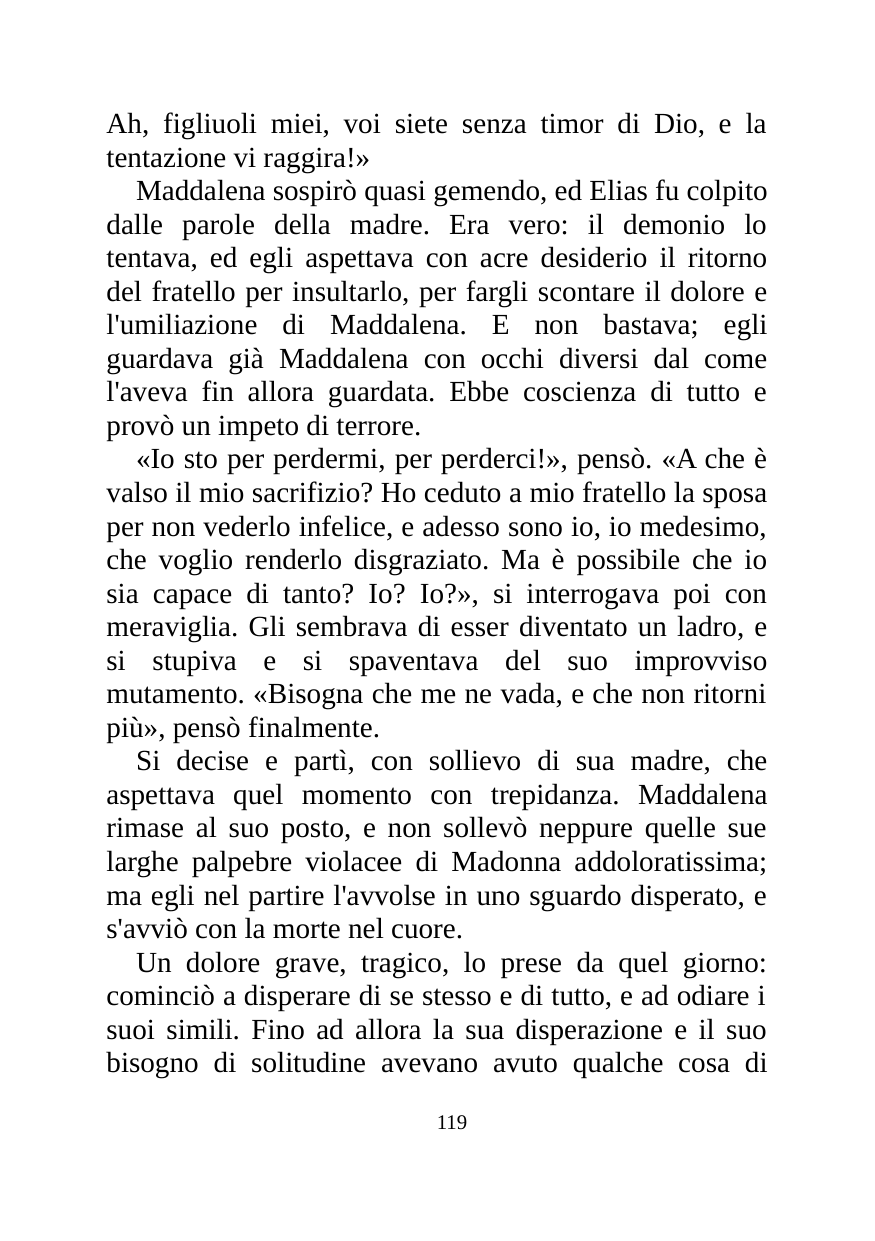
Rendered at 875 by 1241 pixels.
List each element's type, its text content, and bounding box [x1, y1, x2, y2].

text «Io sto per perdermi, per perderci!», pensò. «A che è valso il mio sacrifizio? Ho ceduto a mio fratello la sposa per non vederlo infelice, e adesso sono io, io medesimo, che voglio renderlo disgraziato. Ma è possibile che io sia capace di tanto? Io? Io?», si interrogava poi con meraviglia. Gli sembrava di esser diventato un ladro, e si stupiva e si spaventava del suo improvviso mutamento. «Bisogna che me ne vada, e che non ritorni più», pensò finalmente. [106, 442, 768, 743]
text Ah, figliuoli miei, voi siete senza timor di Dio, e la tentazione vi raggira!» [106, 106, 768, 173]
text Un dolore grave, tragico, lo prese da quel giorno: cominciò a disperare di se stesso e di tutto, e ad odiare i suoi simili. Fino ad allora la sua disperazione e il suo bisogno di solitudine avevano avuto qualche cosa di [106, 945, 768, 1079]
text Maddalena sospirò quasi gemendo, ed Elias fu colpito dalle parole della madre. Era vero: il demonio lo tentava, ed egli aspettava con acre desiderio il ritorno del fratello per insultarlo, per fargli scontare il dolore e l'umiliazione di Maddalena. E non bastava; egli guardava già Maddalena con occhi diversi dal come l'aveva fin allora guardata. Ebbe coscienza di tutto e provò un impeto di terrore. [106, 173, 768, 442]
text Si decise e partì, con sollievo di sua madre, che aspettava quel momento con trepidanza. Maddalena rimase al suo posto, e non sollevò neppure quelle sue larghe palpebre violacee di Madonna addoloratissima; ma egli nel partire l'avvolse in uno sguardo disperato, e s'avviò con la morte nel cuore. [106, 743, 768, 945]
